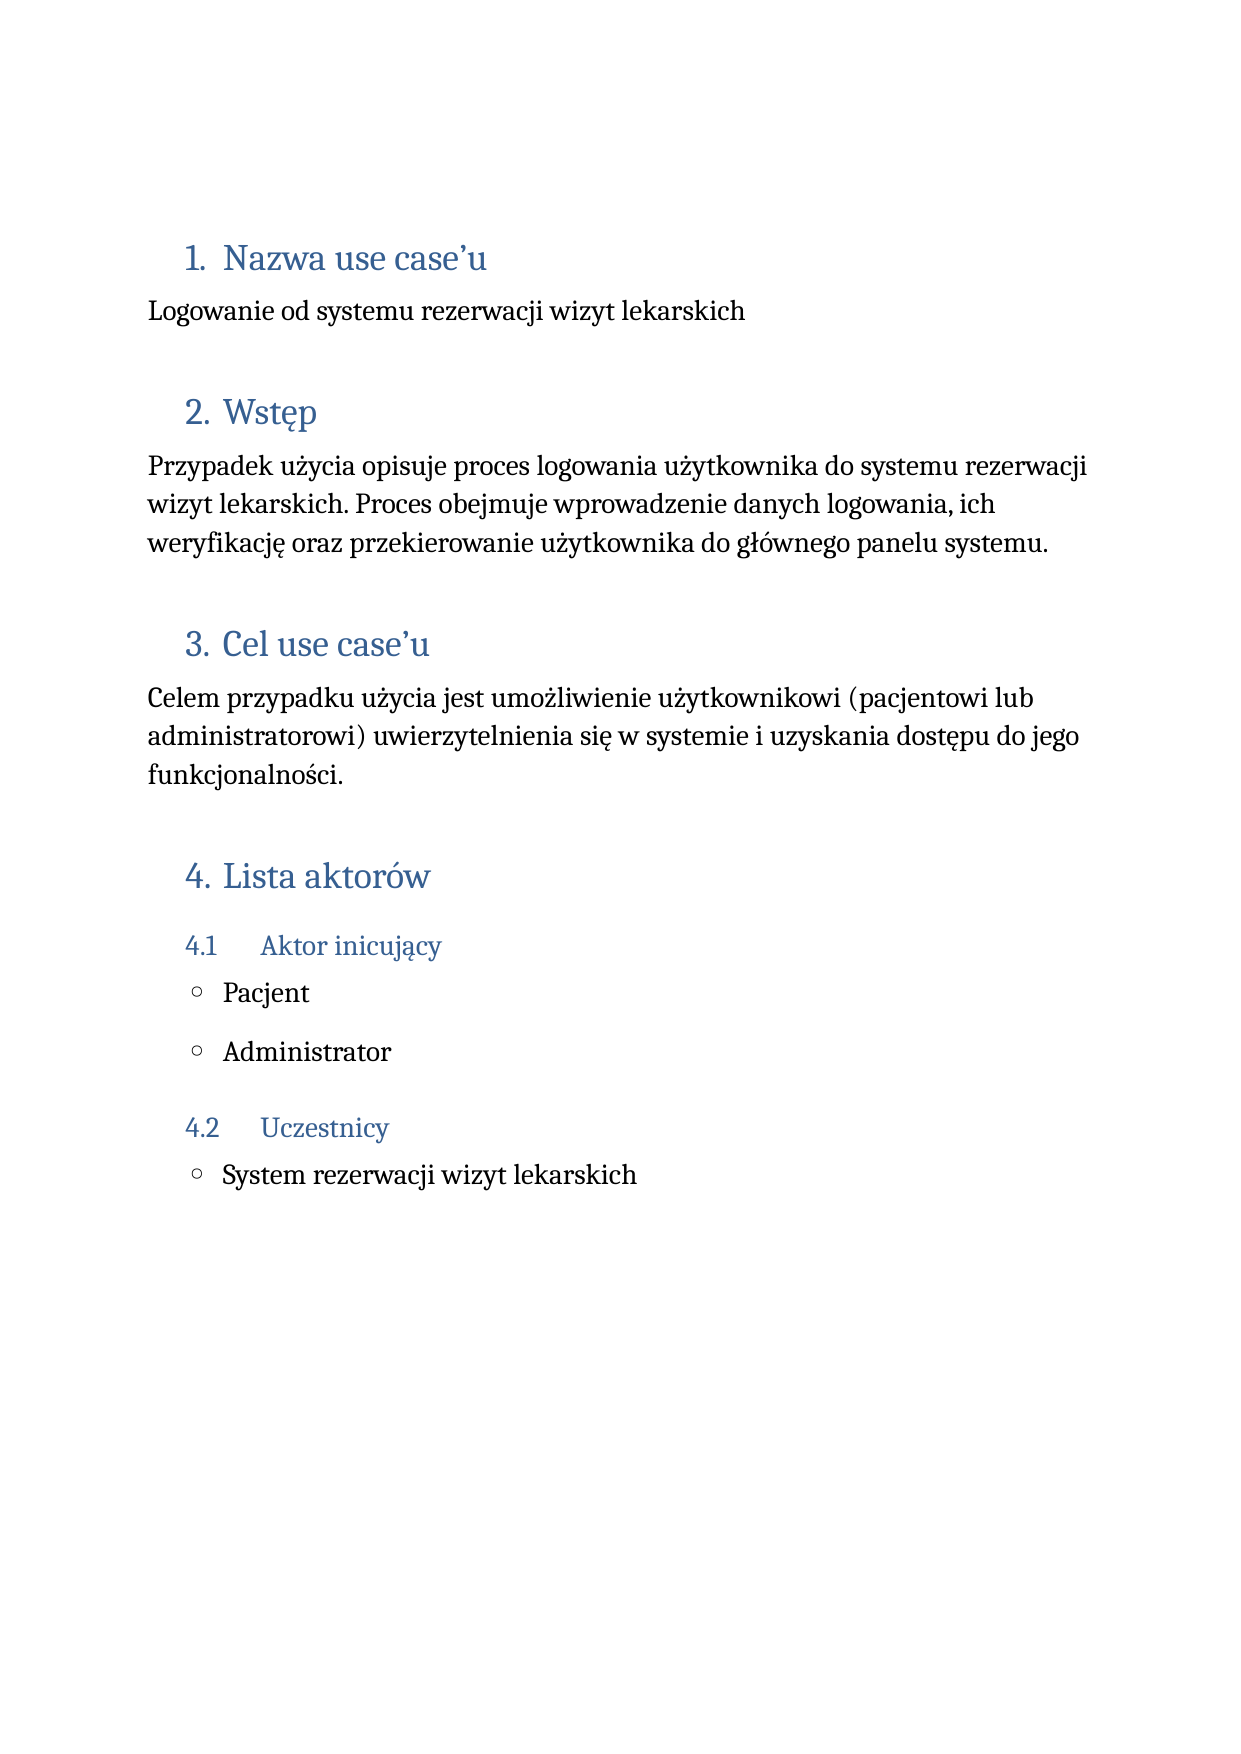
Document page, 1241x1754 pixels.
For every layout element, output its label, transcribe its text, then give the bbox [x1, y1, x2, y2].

list System rezerwacji wizyt lekarskich [185, 1158, 1093, 1192]
text Przypadek użycia opisuje proces logowania użytkownika do systemu rezerwacji wizyt lekarskich. Proces obejmuje wprowadzenie danych logowania, ich weryfikację oraz przekierowanie użytkownika do głównego panelu systemu. [148, 449, 1093, 559]
list Uczestnicy [185, 1112, 1093, 1145]
list Administrator [185, 1036, 1093, 1069]
list Wstęp [185, 391, 1093, 434]
text Celem przypadku użycia jest umożliwienie użytkownikowi (pacjentowi lub administratorowi) uwierzytelnienia się w systemie i uzyskania dostępu do jego funkcjonalności. [148, 681, 1093, 791]
list Lista aktorów [185, 855, 1093, 898]
text Logowanie od systemu rezerwacji wizyt lekarskich [148, 294, 1093, 328]
list Nazwa use case’u [185, 236, 1093, 279]
list Cel use case’u [185, 623, 1093, 666]
list Aktor inicujący [185, 929, 1093, 963]
list Pacjent [185, 976, 1093, 1010]
